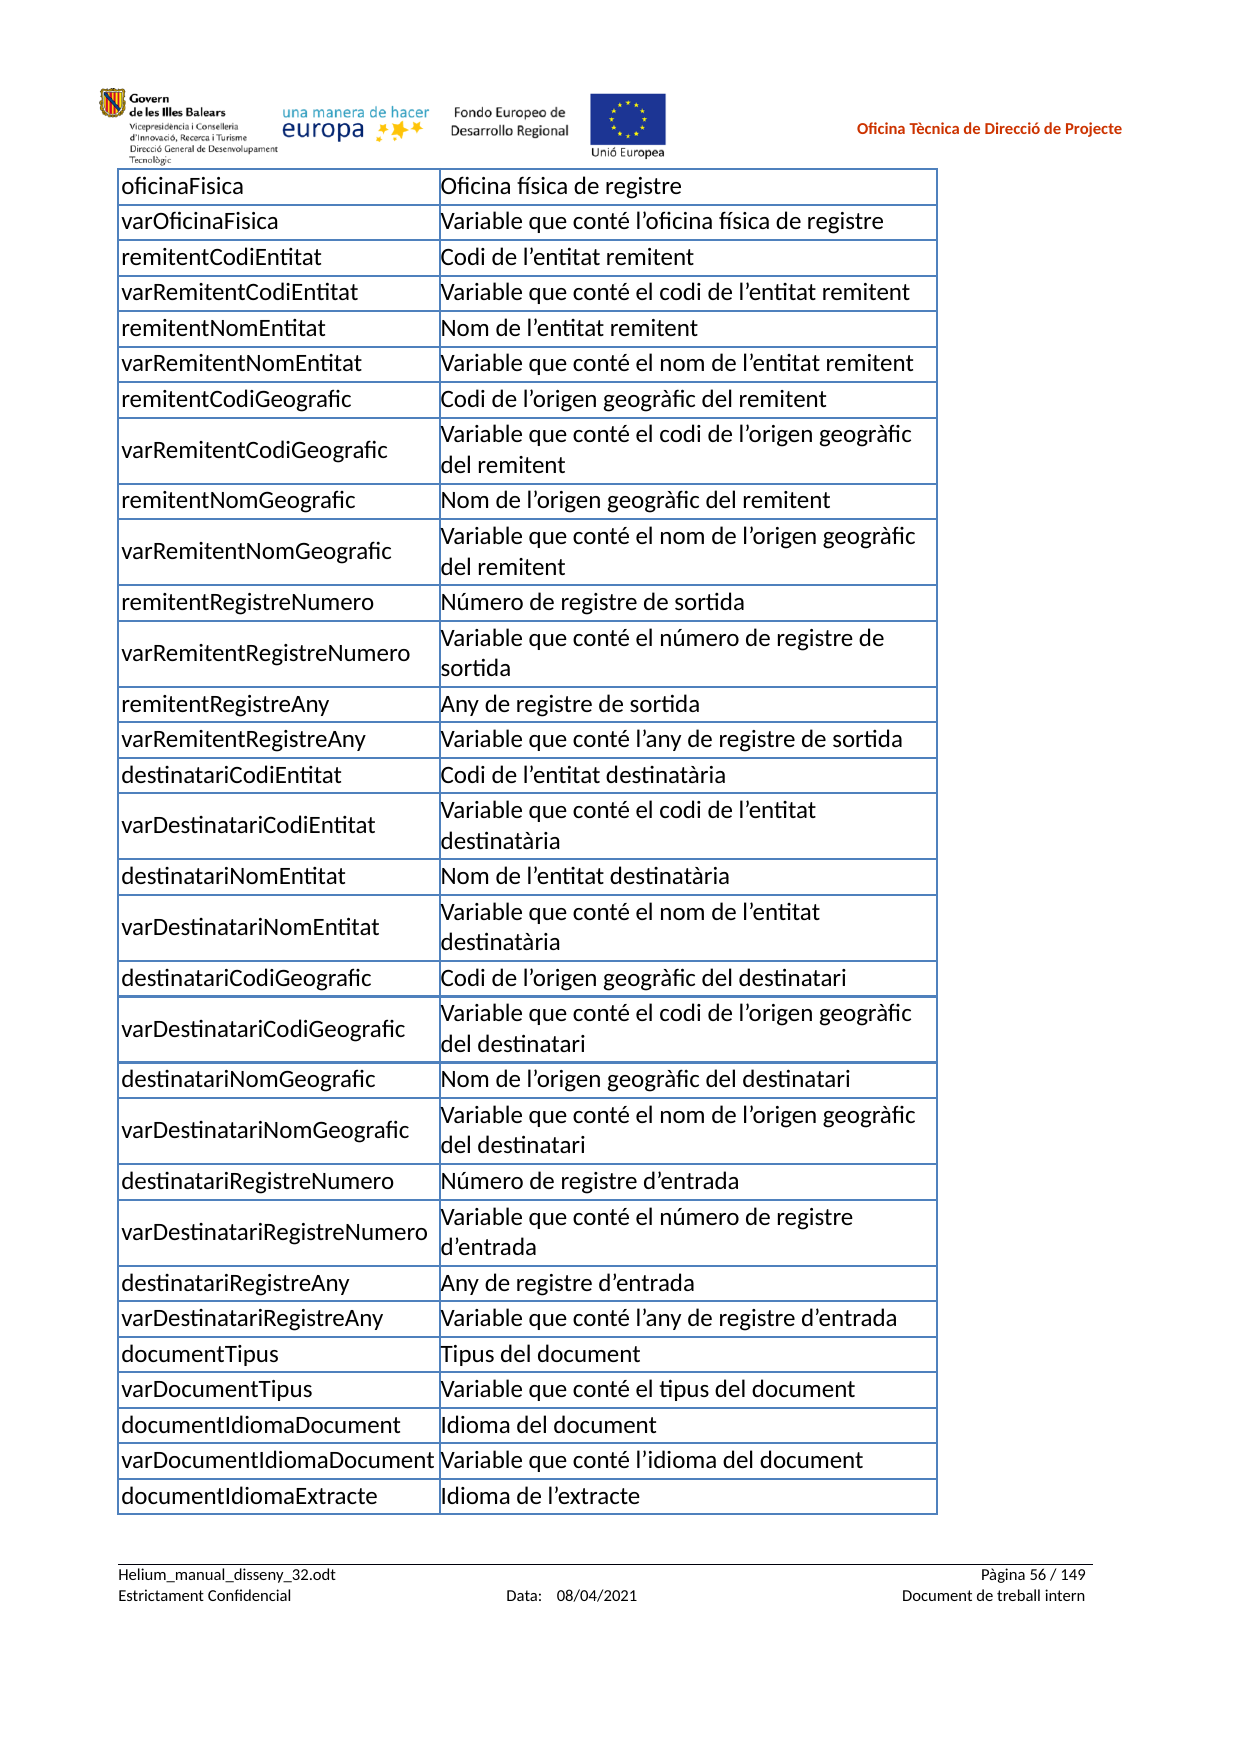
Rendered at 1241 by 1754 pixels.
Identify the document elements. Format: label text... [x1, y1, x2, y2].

table_cell Variable que conté el codi de l’entitat destinatària [441, 794, 936, 858]
table_cell remitentCodiGeografic [119, 383, 439, 417]
table_cell remitentRegistreAny [119, 688, 439, 721]
table_cell varRemitentCodiEntitat [119, 277, 439, 310]
table_cell documentTipus [119, 1338, 439, 1371]
table_cell remitentRegistreNumero [119, 586, 439, 620]
table_cell Variable que conté el número de registre de sortida [441, 622, 936, 686]
table_cell Nom de l’origen geogràfic del destinatari [441, 1064, 936, 1097]
table_cell Variable que conté el tipus del document [441, 1373, 936, 1407]
table_cell Variable que conté el nom de l’entitat remitent [441, 348, 936, 381]
table_cell Variable que conté el codi de l’origen geogràfic del remitent [441, 419, 936, 483]
table_cell varDestinatariNomGeografic [119, 1099, 439, 1163]
table_cell Nom de l’entitat remitent [441, 312, 936, 346]
table_cell Codi de l’entitat remitent [441, 241, 936, 274]
table_cell Codi de l’origen geogràfic del remitent [441, 383, 936, 417]
table_cell remitentNomEntitat [119, 312, 439, 346]
table_cell varRemitentCodiGeografic [119, 419, 439, 483]
table_cell Variable que conté el número de registre d’entrada [441, 1201, 936, 1264]
table_cell varDocumentIdiomaDocument [119, 1444, 439, 1478]
table_cell Any de registre de sortida [441, 688, 936, 721]
table_cell Oficina física de registre [441, 170, 936, 203]
table_cell varDestinatariRegistreAny [119, 1302, 439, 1336]
table_cell Nom de l’origen geogràfic del remitent [441, 485, 936, 518]
table_cell Idioma de l’extracte [441, 1480, 936, 1513]
table_cell Nom de l’entitat destinatària [441, 860, 936, 894]
table_cell Codi de l’entitat destinatària [441, 759, 936, 792]
table_cell Tipus del document [441, 1338, 936, 1371]
table_cell varDestinatariNomEntitat [119, 896, 439, 960]
table_cell Número de registre de sortida [441, 586, 936, 620]
table_cell varRemitentRegistreAny [119, 723, 439, 757]
table_cell Variable que conté l’idioma del document [441, 1444, 936, 1478]
table_cell Variable que conté l’any de registre d’entrada [441, 1302, 936, 1336]
table_cell Codi de l’origen geogràfic del destinatari [441, 962, 936, 995]
table_cell varDestinatariCodiEntitat [119, 794, 439, 858]
table_cell varRemitentRegistreNumero [119, 622, 439, 686]
table_cell varRemitentNomEntitat [119, 348, 439, 381]
table_cell varDocumentTipus [119, 1373, 439, 1407]
table_cell Idioma del document [441, 1409, 936, 1442]
table_cell Variable que conté l’any de registre de sortida [441, 723, 936, 757]
table_cell destinatariCodiGeografic [119, 962, 439, 995]
table_cell remitentCodiEntitat [119, 241, 439, 274]
picture [99, 87, 668, 166]
table_cell destinatariCodiEntitat [119, 759, 439, 792]
table_cell destinatariNomGeografic [119, 1064, 439, 1097]
table_cell varRemitentNomGeografic [119, 520, 439, 584]
table_cell Variable que conté l’oficina física de registre [441, 206, 936, 239]
table_cell varDestinatariRegistreNumero [119, 1201, 439, 1264]
table_cell oficinaFisica [119, 170, 439, 203]
table_cell Variable que conté el codi de l’entitat remitent [441, 277, 936, 310]
table_cell Número de registre d’entrada [441, 1165, 936, 1198]
table_cell documentIdiomaExtracte [119, 1480, 439, 1513]
table_cell destinatariNomEntitat [119, 860, 439, 894]
table_cell Any de registre d’entrada [441, 1267, 936, 1300]
table_cell Variable que conté el nom de l’entitat destinatària [441, 896, 936, 960]
table_cell Variable que conté el nom de l’origen geogràfic del destinatari [441, 1099, 936, 1163]
table_cell remitentNomGeografic [119, 485, 439, 518]
table_cell Variable que conté el nom de l’origen geogràfic del remitent [441, 520, 936, 584]
table_cell destinatariRegistreAny [119, 1267, 439, 1300]
table_cell Variable que conté el codi de l’origen geogràfic del destinatari [441, 998, 936, 1061]
table_cell destinatariRegistreNumero [119, 1165, 439, 1198]
table_cell varDestinatariCodiGeografic [119, 998, 439, 1061]
table_cell varOficinaFisica [119, 206, 439, 239]
table_cell documentIdiomaDocument [119, 1409, 439, 1442]
